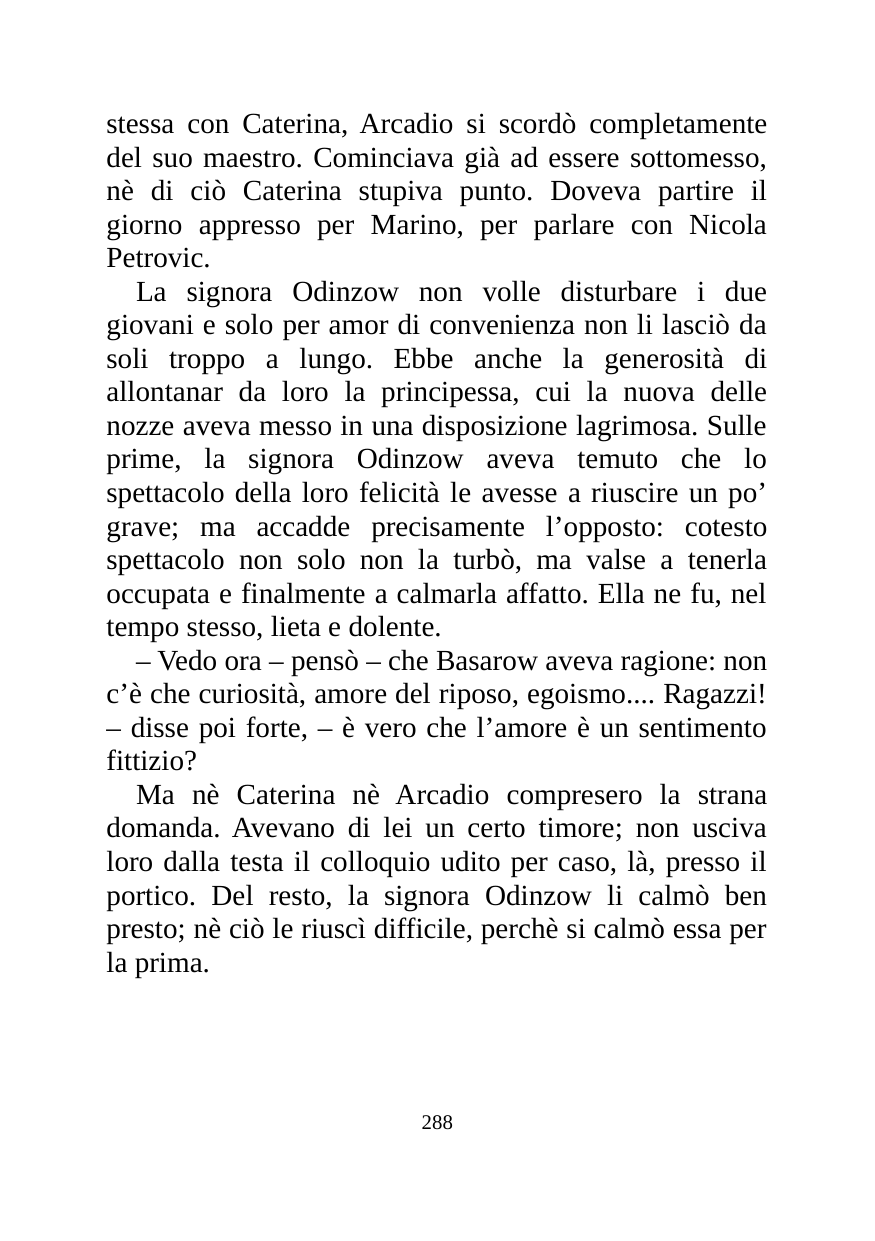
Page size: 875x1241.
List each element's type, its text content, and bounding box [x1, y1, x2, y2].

text Ma nè Caterina nè Arcadio compresero la strana domanda. Avevano di lei un certo timore; non usciva loro dalla testa il colloquio udito per caso, là, presso il portico. Del resto, la signora Odinzow li calmò ben presto; nè ciò le riuscì difficile, perchè si calmò essa per la prima. [106, 777, 768, 978]
text stessa con Caterina, Arcadio si scordò completamente del suo maestro. Cominciava già ad essere sottomesso, nè di ciò Caterina stupiva punto. Doveva partire il giorno appresso per Marino, per parlare con Nicola Petrovic. [106, 106, 768, 274]
text – Vedo ora – pensò – che Basarow aveva ragione: non c’è che curiosità, amore del riposo, egoismo.... Ragazzi! – disse poi forte, – è vero che l’amore è un sentimento fittizio? [106, 643, 768, 777]
text La signora Odinzow non volle disturbare i due giovani e solo per amor di convenienza non li lasciò da soli troppo a lungo. Ebbe anche la generosità di allontanar da loro la principessa, cui la nuova delle nozze aveva messo in una disposizione lagrimosa. Sulle prime, la signora Odinzow aveva temuto che lo spettacolo della loro felicità le avesse a riuscire un po’ grave; ma accadde precisamente l’opposto: cotesto spettacolo non solo non la turbò, ma valse a tenerla occupata e finalmente a calmarla affatto. Ella ne fu, nel tempo stesso, lieta e dolente. [106, 274, 768, 643]
